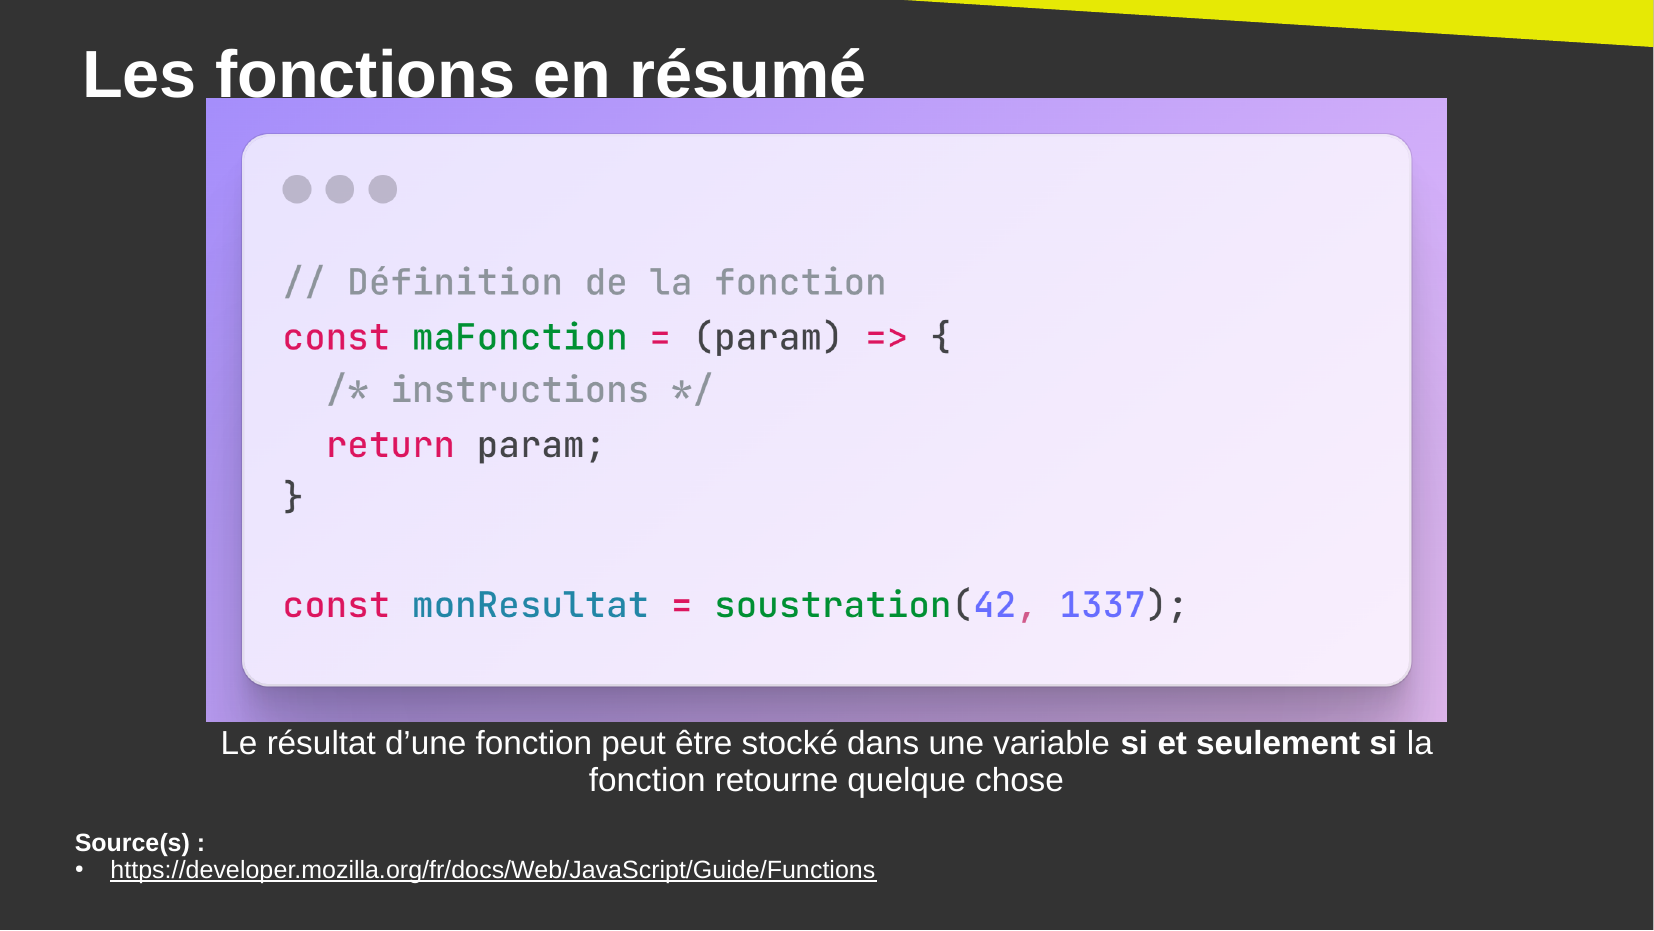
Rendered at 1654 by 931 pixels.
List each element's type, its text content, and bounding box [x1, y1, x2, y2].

title Les fonctions en résumé [82, 37, 1571, 114]
text_box Source(s) : https://developer.mozilla.org/fr/docs/Web/JavaScript/Guide/Functions [60, 820, 1583, 892]
text_box Le résultat d’une fonction peut être stocké dans une variable si et seulement si la fonction retourne quelque chose [200, 716, 1453, 810]
picture [206, 98, 1447, 722]
text_box [904, 0, 1654, 48]
